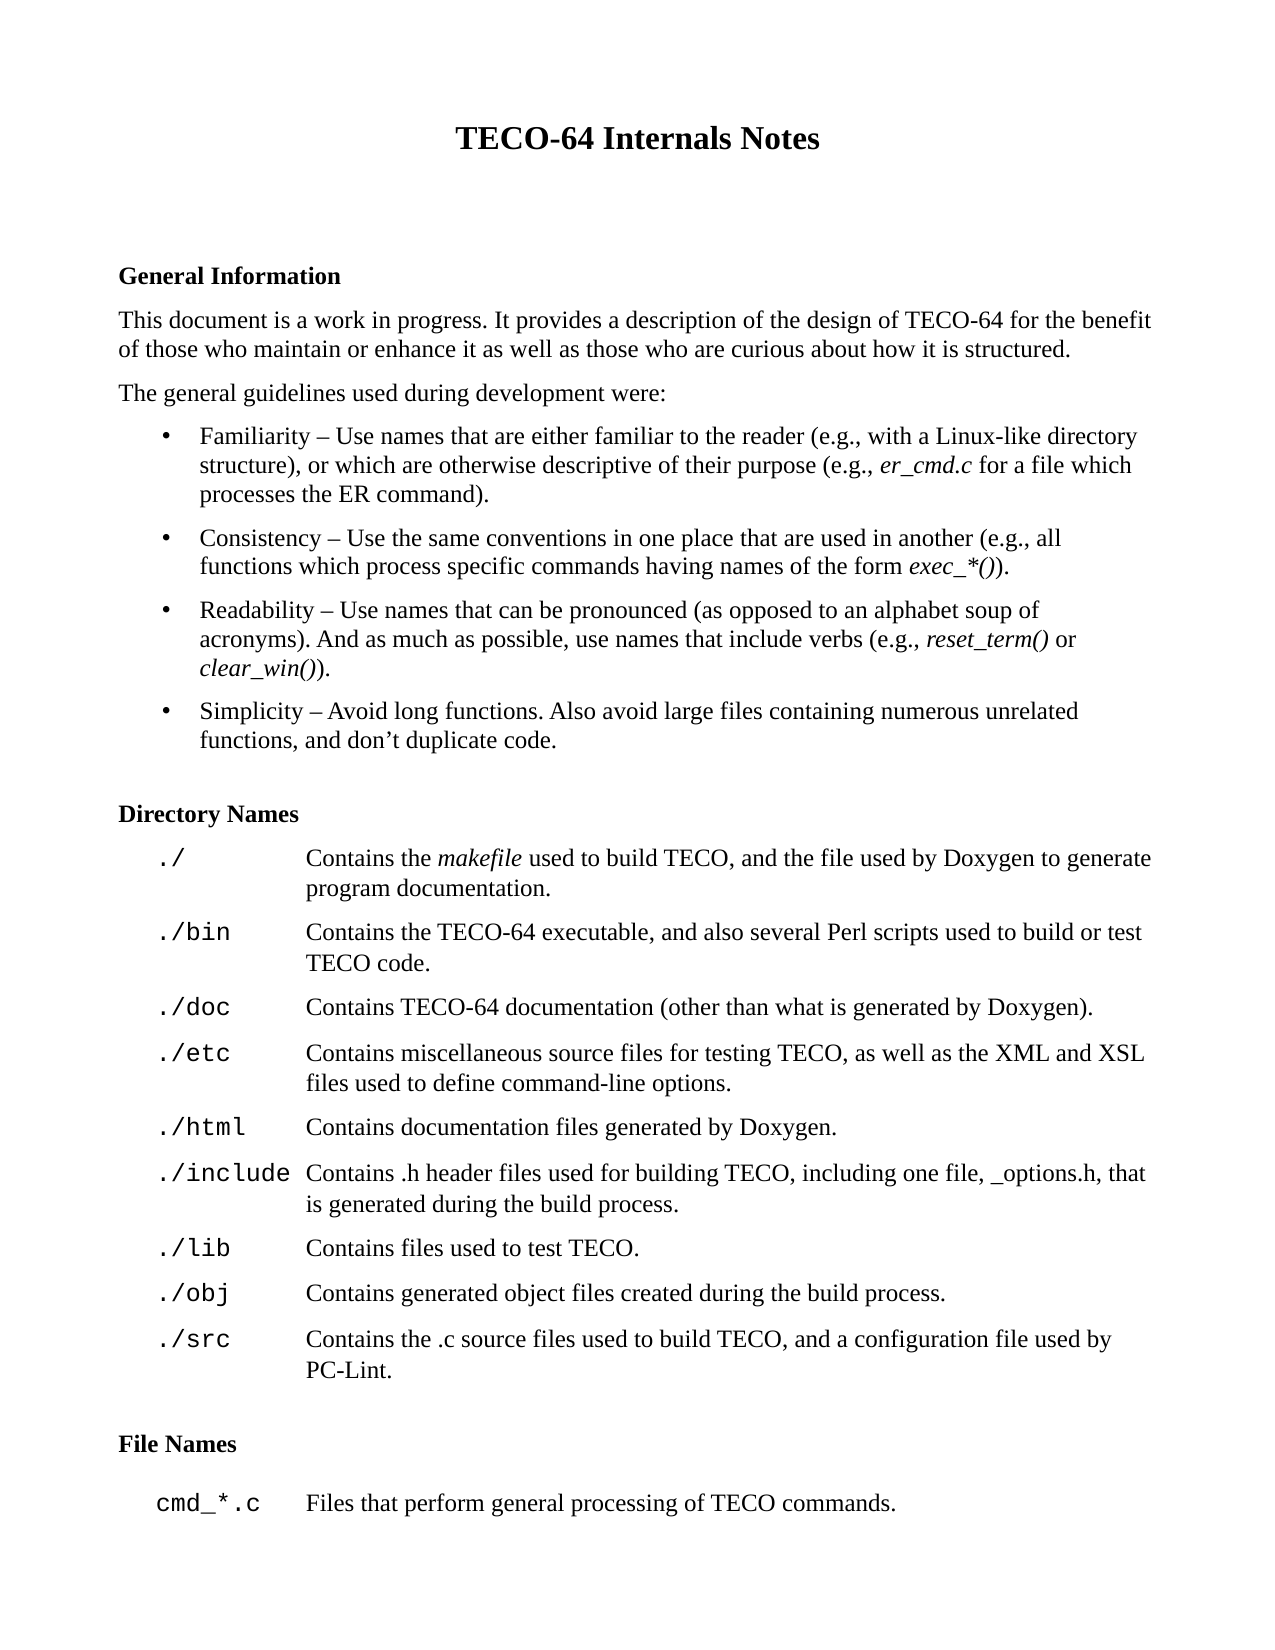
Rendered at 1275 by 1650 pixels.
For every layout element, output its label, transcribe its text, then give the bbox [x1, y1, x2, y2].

text ./bin Contains the TECO-64 executable, and also several Perl scripts used to build or test TECO code. [156, 917, 1157, 977]
list Familiarity – Use names that are either familiar to the reader (e.g., with a Linux-like directory structure), or which are otherwise descriptive of their purpose (e.g., er_cmd.c for a file which processes the ER command). [162, 421, 1157, 508]
text ./html Contains documentation files generated by Doxygen. [156, 1112, 1157, 1143]
text ./etc Contains miscellaneous source files for testing TECO, as well as the XML and XSL files used to define command-line options. [156, 1038, 1157, 1097]
text The general guidelines used during development were: [118, 378, 1157, 406]
text ./src Contains the .c source files used to build TECO, and a configuration file used by PC-Lint. [156, 1324, 1157, 1384]
text cmd_*.c Files that perform general processing of TECO commands. [156, 1488, 1157, 1518]
text ./obj Contains generated object files created during the build process. [156, 1278, 1157, 1309]
text This document is a work in progress. It provides a description of the design of TECO-64 for the benefit of those who maintain or enhance it as well as those who are curious about how it is structured. [118, 305, 1157, 363]
text TECO-64 Internals Notes [118, 118, 1157, 156]
list Consistency – Use the same conventions in one place that are used in another (e.g., all functions which process specific commands having names of the form exec_*()). [162, 523, 1157, 580]
text ./doc Contains TECO-64 documentation (other than what is generated by Doxygen). [156, 992, 1157, 1023]
list Simplicity – Avoid long functions. Also avoid large files containing numerous unrelated functions, and don’t duplicate code. [162, 696, 1157, 754]
list Readability – Use names that can be pronounced (as opposed to an alphabet soup of acronyms). And as much as possible, use names that include verbs (e.g., reset_term() or clear_win()). [162, 595, 1157, 681]
text ./lib Contains files used to test TECO. [156, 1233, 1157, 1263]
text ./include Contains .h header files used for building TECO, including one file, _options.h, that is generated during the build process. [156, 1158, 1157, 1218]
text Directory Names [118, 799, 1157, 828]
text General Information [118, 261, 1157, 290]
text File Names [118, 1429, 1157, 1458]
text ./ Contains the makefile used to build TECO, and the file used by Doxygen to generate program documentation. [156, 843, 1157, 902]
